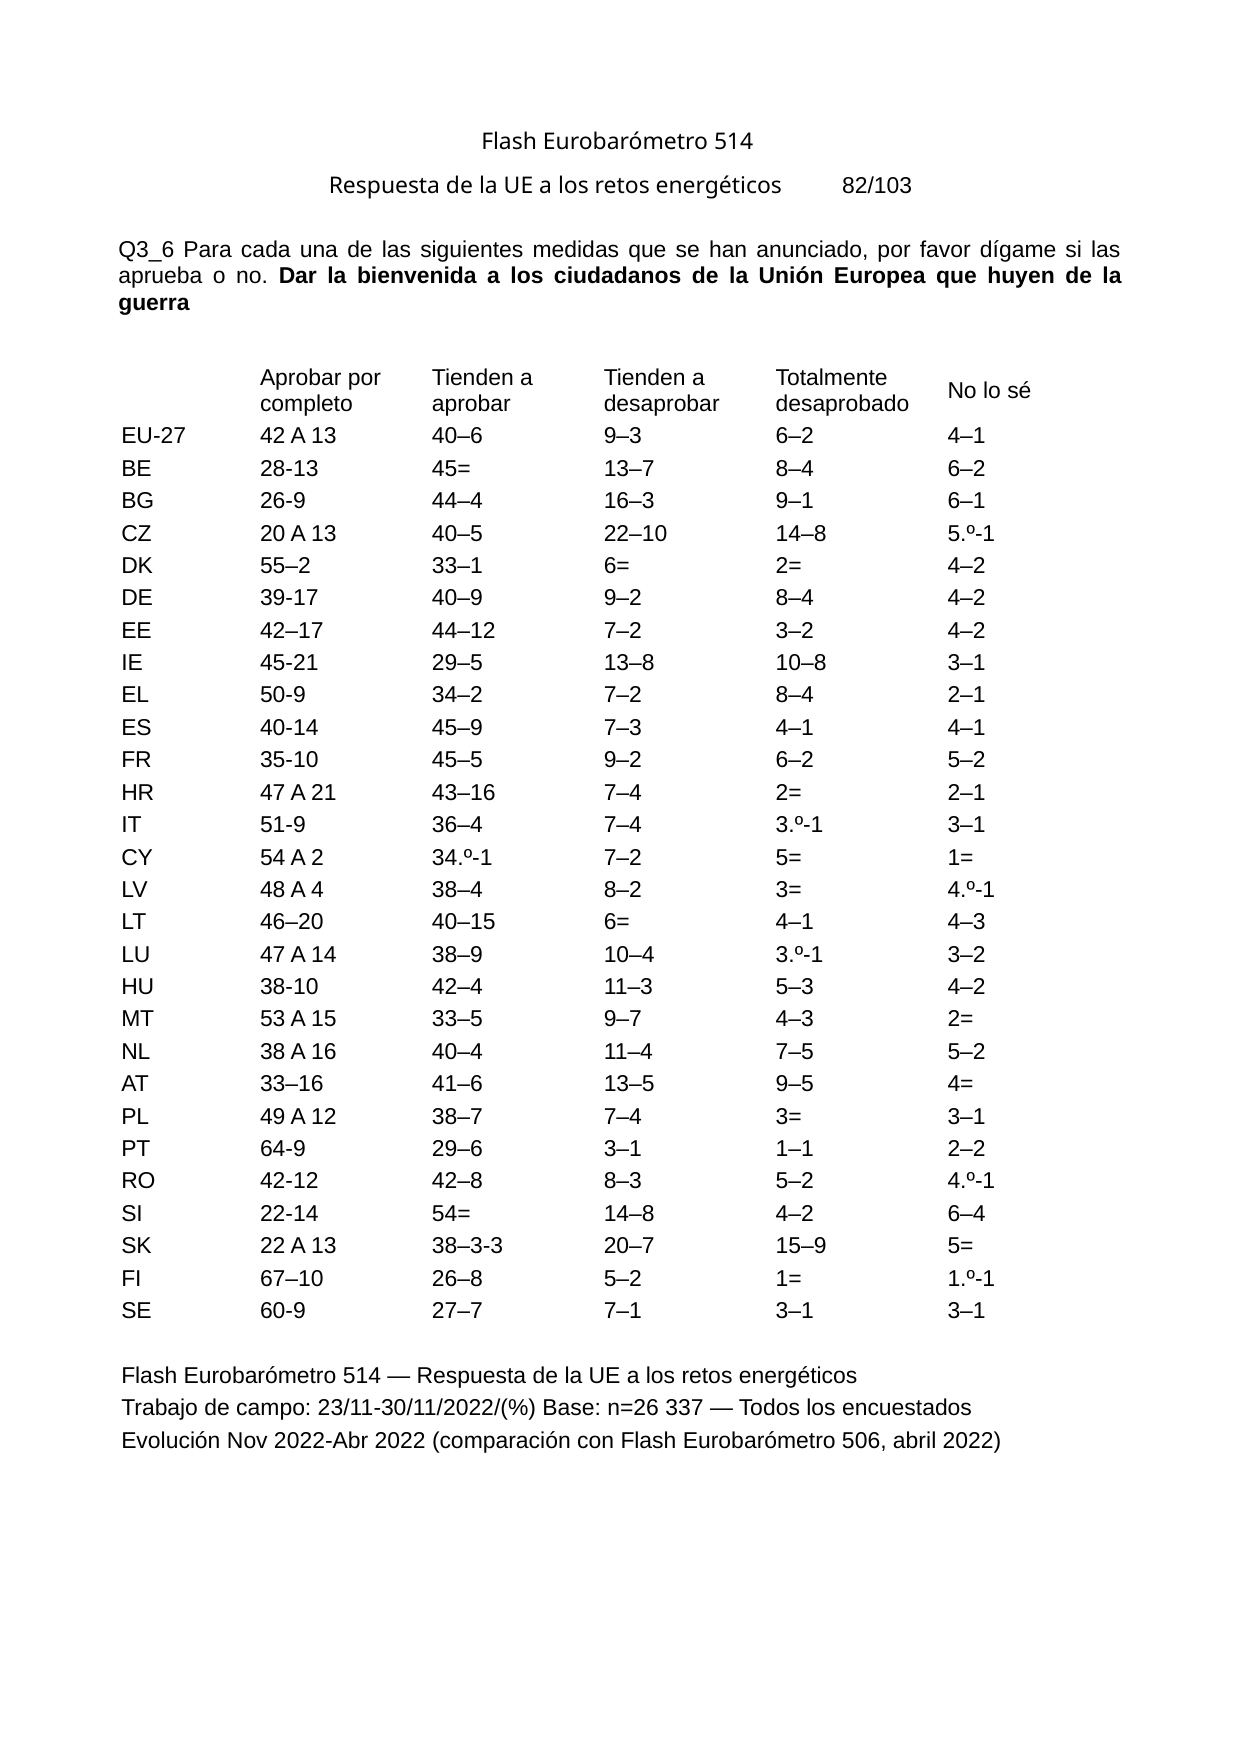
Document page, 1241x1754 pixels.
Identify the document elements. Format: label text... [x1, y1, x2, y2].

table_cell 39-17 [257, 581, 429, 614]
table_cell 20–7 [601, 1229, 772, 1262]
table_cell 42–4 [429, 970, 601, 1002]
table_cell 1= [773, 1262, 944, 1294]
table_cell 4= [944, 1067, 1116, 1099]
table_cell RO [118, 1164, 257, 1197]
table_cell 5= [773, 840, 944, 873]
table_cell 28-13 [257, 452, 429, 484]
table_cell BE [118, 452, 257, 484]
table_header Tienden a desaprobar [601, 361, 772, 419]
table_cell 45–9 [429, 711, 601, 743]
table_cell 5–2 [773, 1164, 944, 1197]
table_cell BG [118, 484, 257, 516]
table_cell 4–2 [944, 581, 1116, 614]
table_cell [773, 1326, 944, 1359]
table_cell 22 A 13 [257, 1229, 429, 1262]
table_cell 3.º-1 [773, 808, 944, 840]
table_cell LU [118, 938, 257, 970]
table_cell 2= [773, 776, 944, 808]
table_cell 3–1 [944, 1100, 1116, 1132]
table_cell 48 A 4 [257, 873, 429, 905]
table_cell 13–7 [601, 452, 772, 484]
table_cell FR [118, 743, 257, 776]
table_cell 5–3 [773, 970, 944, 1002]
table_cell 3–1 [773, 1294, 944, 1326]
table_cell 44–12 [429, 614, 601, 646]
table_cell DE [118, 581, 257, 614]
table_cell 9–7 [601, 1003, 772, 1035]
table_cell 40–5 [429, 516, 601, 549]
table_cell 49 A 12 [257, 1100, 429, 1132]
table_cell 45-21 [257, 646, 429, 678]
table_cell 6–2 [773, 419, 944, 452]
table_cell 33–16 [257, 1067, 429, 1099]
table_cell SE [118, 1294, 257, 1326]
table_cell 15–9 [773, 1229, 944, 1262]
table_cell 41–6 [429, 1067, 601, 1099]
table_cell 3–2 [773, 614, 944, 646]
table_cell 2–1 [944, 679, 1116, 711]
table_cell 42 A 13 [257, 419, 429, 452]
table_cell 13–8 [601, 646, 772, 678]
table_cell 9–2 [601, 743, 772, 776]
table_cell 8–4 [773, 679, 944, 711]
table_cell SI [118, 1197, 257, 1229]
table_header Tienden a aprobar [429, 361, 601, 419]
table_cell 9–1 [773, 484, 944, 516]
table_cell 40–4 [429, 1035, 601, 1067]
table_cell 6–1 [944, 484, 1116, 516]
table_cell FI [118, 1262, 257, 1294]
table_cell 54= [429, 1197, 601, 1229]
table_cell 43–16 [429, 776, 601, 808]
table_cell NL [118, 1035, 257, 1067]
table_cell 54 A 2 [257, 840, 429, 873]
table_cell 6–2 [773, 743, 944, 776]
table_cell 34.º-1 [429, 840, 601, 873]
table_cell 36–4 [429, 808, 601, 840]
table_cell 4–3 [773, 1003, 944, 1035]
table_cell 7–1 [601, 1294, 772, 1326]
table_cell [118, 1326, 257, 1359]
table_cell 1= [944, 840, 1116, 873]
table_cell 11–3 [601, 970, 772, 1002]
table_cell 10–8 [773, 646, 944, 678]
table_cell 42–17 [257, 614, 429, 646]
table_cell 22-14 [257, 1197, 429, 1229]
table_cell 2–1 [944, 776, 1116, 808]
table_cell 16–3 [601, 484, 772, 516]
text Q3_6 Para cada una de las siguientes medidas que se han anunciado, por favor dígame si las aprueba o no. Dar la bienvenida a los ciudadanos de la Unión Europea que huyen de la guerra [118, 236, 1122, 315]
table_cell HR [118, 776, 257, 808]
table_cell 44–4 [429, 484, 601, 516]
table_cell 3= [773, 873, 944, 905]
table_cell 40-14 [257, 711, 429, 743]
table_cell 40–9 [429, 581, 601, 614]
table_cell 38–4 [429, 873, 601, 905]
table_cell 7–5 [773, 1035, 944, 1067]
table_cell 7–3 [601, 711, 772, 743]
table_cell 64-9 [257, 1132, 429, 1164]
table_cell [257, 1326, 429, 1359]
table_cell 14–8 [773, 516, 944, 549]
table_cell [601, 1326, 772, 1359]
table_cell 9–3 [601, 419, 772, 452]
table_cell 47 A 14 [257, 938, 429, 970]
table_cell CY [118, 840, 257, 873]
table_cell 4–2 [944, 614, 1116, 646]
table_cell 4–1 [773, 905, 944, 938]
table_cell 51-9 [257, 808, 429, 840]
table_header Aprobar por completo [257, 361, 429, 419]
table_cell 38–9 [429, 938, 601, 970]
table_cell 9–2 [601, 581, 772, 614]
table_cell 9–5 [773, 1067, 944, 1099]
table_cell EE [118, 614, 257, 646]
table_cell 5= [944, 1229, 1116, 1262]
table_cell 6–2 [944, 452, 1116, 484]
table_cell 7–4 [601, 1100, 772, 1132]
table_cell HU [118, 970, 257, 1002]
table_cell PL [118, 1100, 257, 1132]
table_cell 10–4 [601, 938, 772, 970]
table_cell 4–1 [944, 419, 1116, 452]
table_cell 5–2 [944, 1035, 1116, 1067]
table_cell [429, 1326, 601, 1359]
table_cell 27–7 [429, 1294, 601, 1326]
table_cell 53 A 15 [257, 1003, 429, 1035]
table_cell 40–6 [429, 419, 601, 452]
table_cell EU-27 [118, 419, 257, 452]
table_cell AT [118, 1067, 257, 1099]
table_cell 45= [429, 452, 601, 484]
table_cell Flash Eurobarómetro 514 — Respuesta de la UE a los retos energéticos [118, 1359, 1116, 1391]
table_cell MT [118, 1003, 257, 1035]
table_cell 38–7 [429, 1100, 601, 1132]
table_cell 7–2 [601, 679, 772, 711]
table_cell LT [118, 905, 257, 938]
table_cell 67–10 [257, 1262, 429, 1294]
table_cell 6–4 [944, 1197, 1116, 1229]
table_cell 29–6 [429, 1132, 601, 1164]
table_cell 4.º-1 [944, 1164, 1116, 1197]
table_cell 3–1 [944, 808, 1116, 840]
table_cell 1.º-1 [944, 1262, 1116, 1294]
table_cell 4–1 [944, 711, 1116, 743]
table_cell 8–3 [601, 1164, 772, 1197]
table_cell 4–2 [773, 1197, 944, 1229]
table_cell 42-12 [257, 1164, 429, 1197]
table_cell 38 A 16 [257, 1035, 429, 1067]
table_cell 3–1 [601, 1132, 772, 1164]
table_cell 46–20 [257, 905, 429, 938]
table_cell 38–3-3 [429, 1229, 601, 1262]
table_cell 3.º-1 [773, 938, 944, 970]
table_cell 33–1 [429, 549, 601, 581]
table_cell 4–1 [773, 711, 944, 743]
table_cell 40–15 [429, 905, 601, 938]
table_cell 34–2 [429, 679, 601, 711]
table_cell IT [118, 808, 257, 840]
table_cell 2–2 [944, 1132, 1116, 1164]
table_cell IE [118, 646, 257, 678]
table_cell CZ [118, 516, 257, 549]
table_cell 47 A 21 [257, 776, 429, 808]
table_cell 2= [944, 1003, 1116, 1035]
table_cell 7–2 [601, 840, 772, 873]
table_cell 4–3 [944, 905, 1116, 938]
table_cell 5–2 [601, 1262, 772, 1294]
table_cell 4–2 [944, 549, 1116, 581]
table_cell 20 A 13 [257, 516, 429, 549]
table_cell Trabajo de campo: 23/11-30/11/2022/(%) Base: n=26 337 — Todos los encuestados [118, 1391, 1116, 1423]
table_cell 22–10 [601, 516, 772, 549]
table_cell 3–2 [944, 938, 1116, 970]
table_cell 42–8 [429, 1164, 601, 1197]
table_cell DK [118, 549, 257, 581]
table_cell 7–2 [601, 614, 772, 646]
table_cell EL [118, 679, 257, 711]
table_cell 60-9 [257, 1294, 429, 1326]
table_cell 2= [773, 549, 944, 581]
table_cell ES [118, 711, 257, 743]
table_header No lo sé [944, 361, 1116, 419]
table_cell SK [118, 1229, 257, 1262]
table_cell 3–1 [944, 646, 1116, 678]
table_cell 3–1 [944, 1294, 1116, 1326]
table_cell Evolución Nov 2022-Abr 2022 (comparación con Flash Eurobarómetro 506, abril 2022) [118, 1424, 1116, 1456]
table_header Totalmente desaprobado [773, 361, 944, 419]
table_cell 14–8 [601, 1197, 772, 1229]
table_cell 50-9 [257, 679, 429, 711]
table_header [118, 361, 257, 419]
table_cell 1–1 [773, 1132, 944, 1164]
table_cell 8–4 [773, 452, 944, 484]
table_cell 33–5 [429, 1003, 601, 1035]
table_cell 45–5 [429, 743, 601, 776]
table_cell 4–2 [944, 970, 1116, 1002]
table_cell 11–4 [601, 1035, 772, 1067]
table_cell 6= [601, 549, 772, 581]
table_cell 38-10 [257, 970, 429, 1002]
table_cell 29–5 [429, 646, 601, 678]
table_cell 6= [601, 905, 772, 938]
table_cell 7–4 [601, 808, 772, 840]
table_cell 7–4 [601, 776, 772, 808]
table_cell 5.º-1 [944, 516, 1116, 549]
table_cell 26–8 [429, 1262, 601, 1294]
table_cell 13–5 [601, 1067, 772, 1099]
table_cell 55–2 [257, 549, 429, 581]
table_cell 5–2 [944, 743, 1116, 776]
table_cell 3= [773, 1100, 944, 1132]
table_cell PT [118, 1132, 257, 1164]
table_cell 4.º-1 [944, 873, 1116, 905]
table_cell 26-9 [257, 484, 429, 516]
table_cell 35-10 [257, 743, 429, 776]
table_cell 8–4 [773, 581, 944, 614]
table_cell 8–2 [601, 873, 772, 905]
table_cell LV [118, 873, 257, 905]
table_cell [944, 1326, 1116, 1359]
